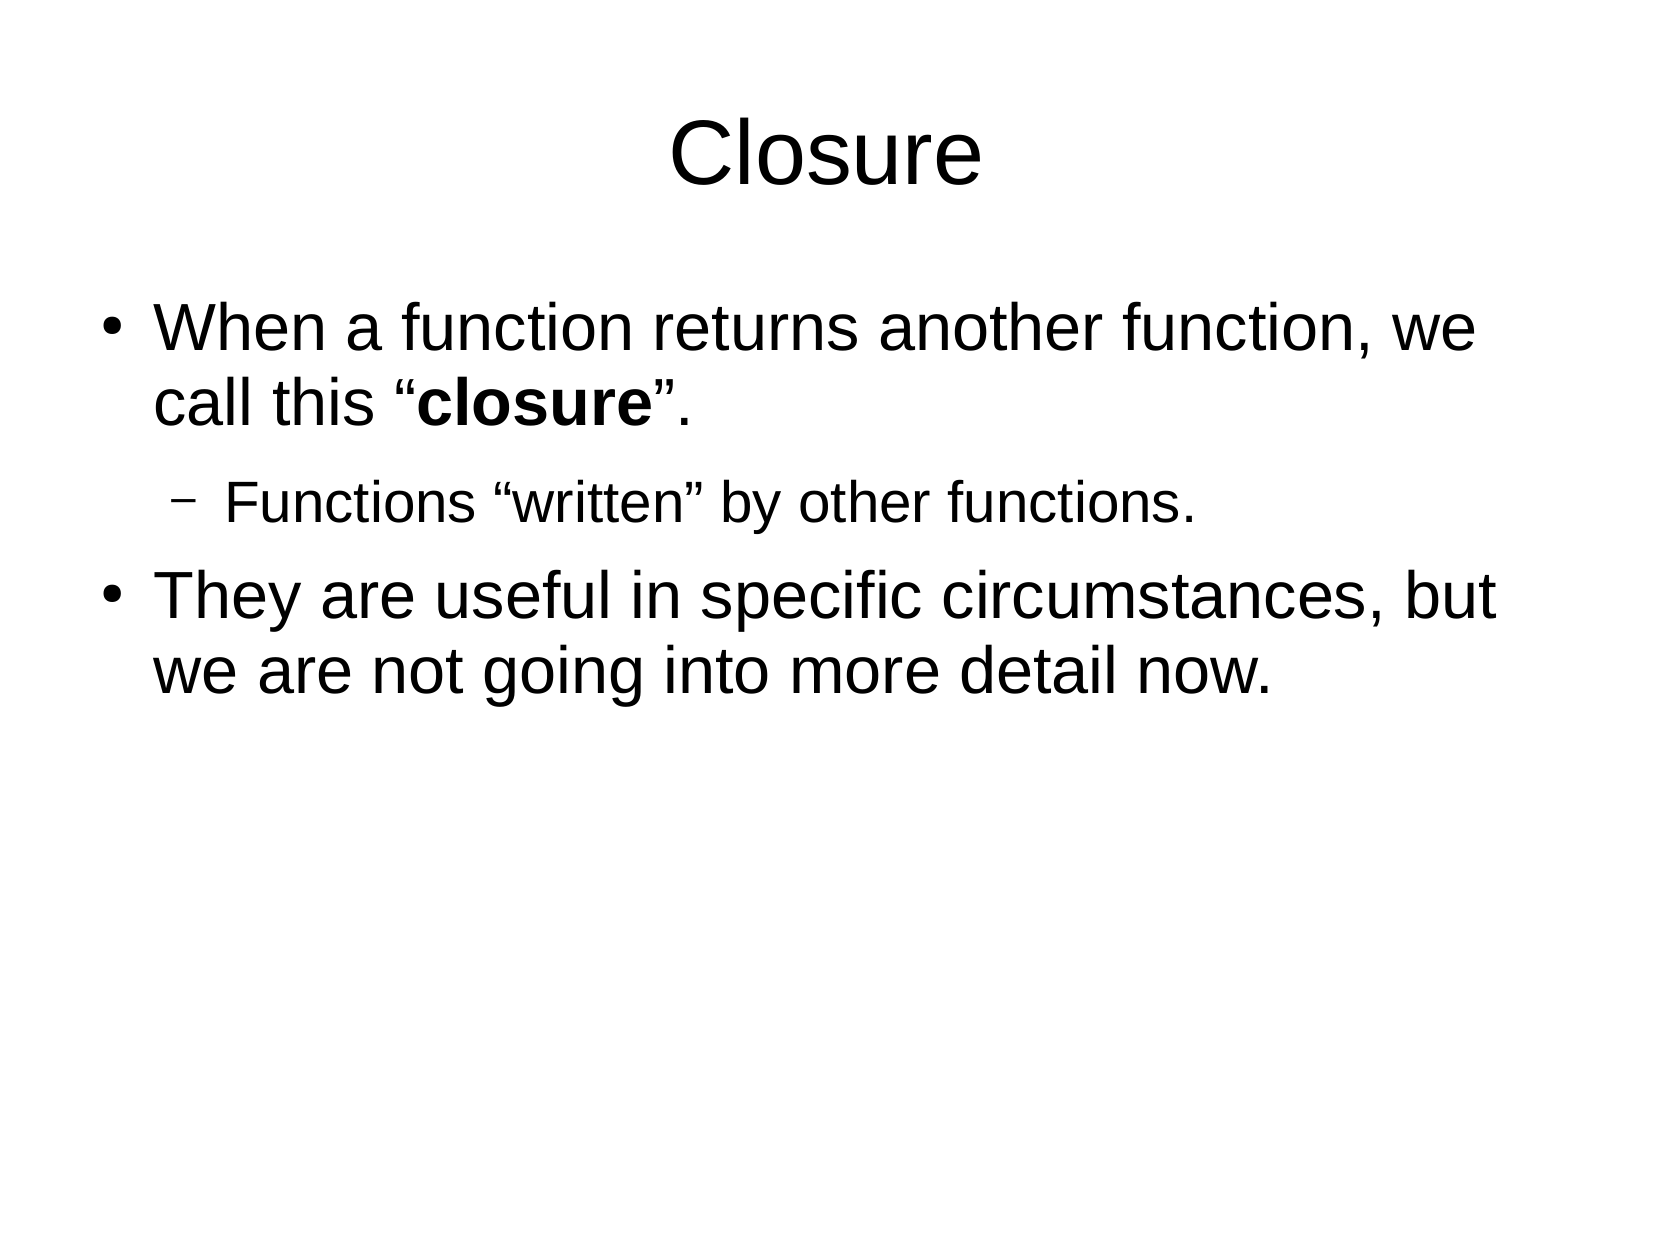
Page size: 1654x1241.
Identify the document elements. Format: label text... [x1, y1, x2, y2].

title Closure [82, 49, 1571, 257]
list When a function returns another function, we call this “closure”. Functions “written” by other functions. They are useful in specific circumstances, but we are not going into more detail now. [82, 290, 1571, 1010]
